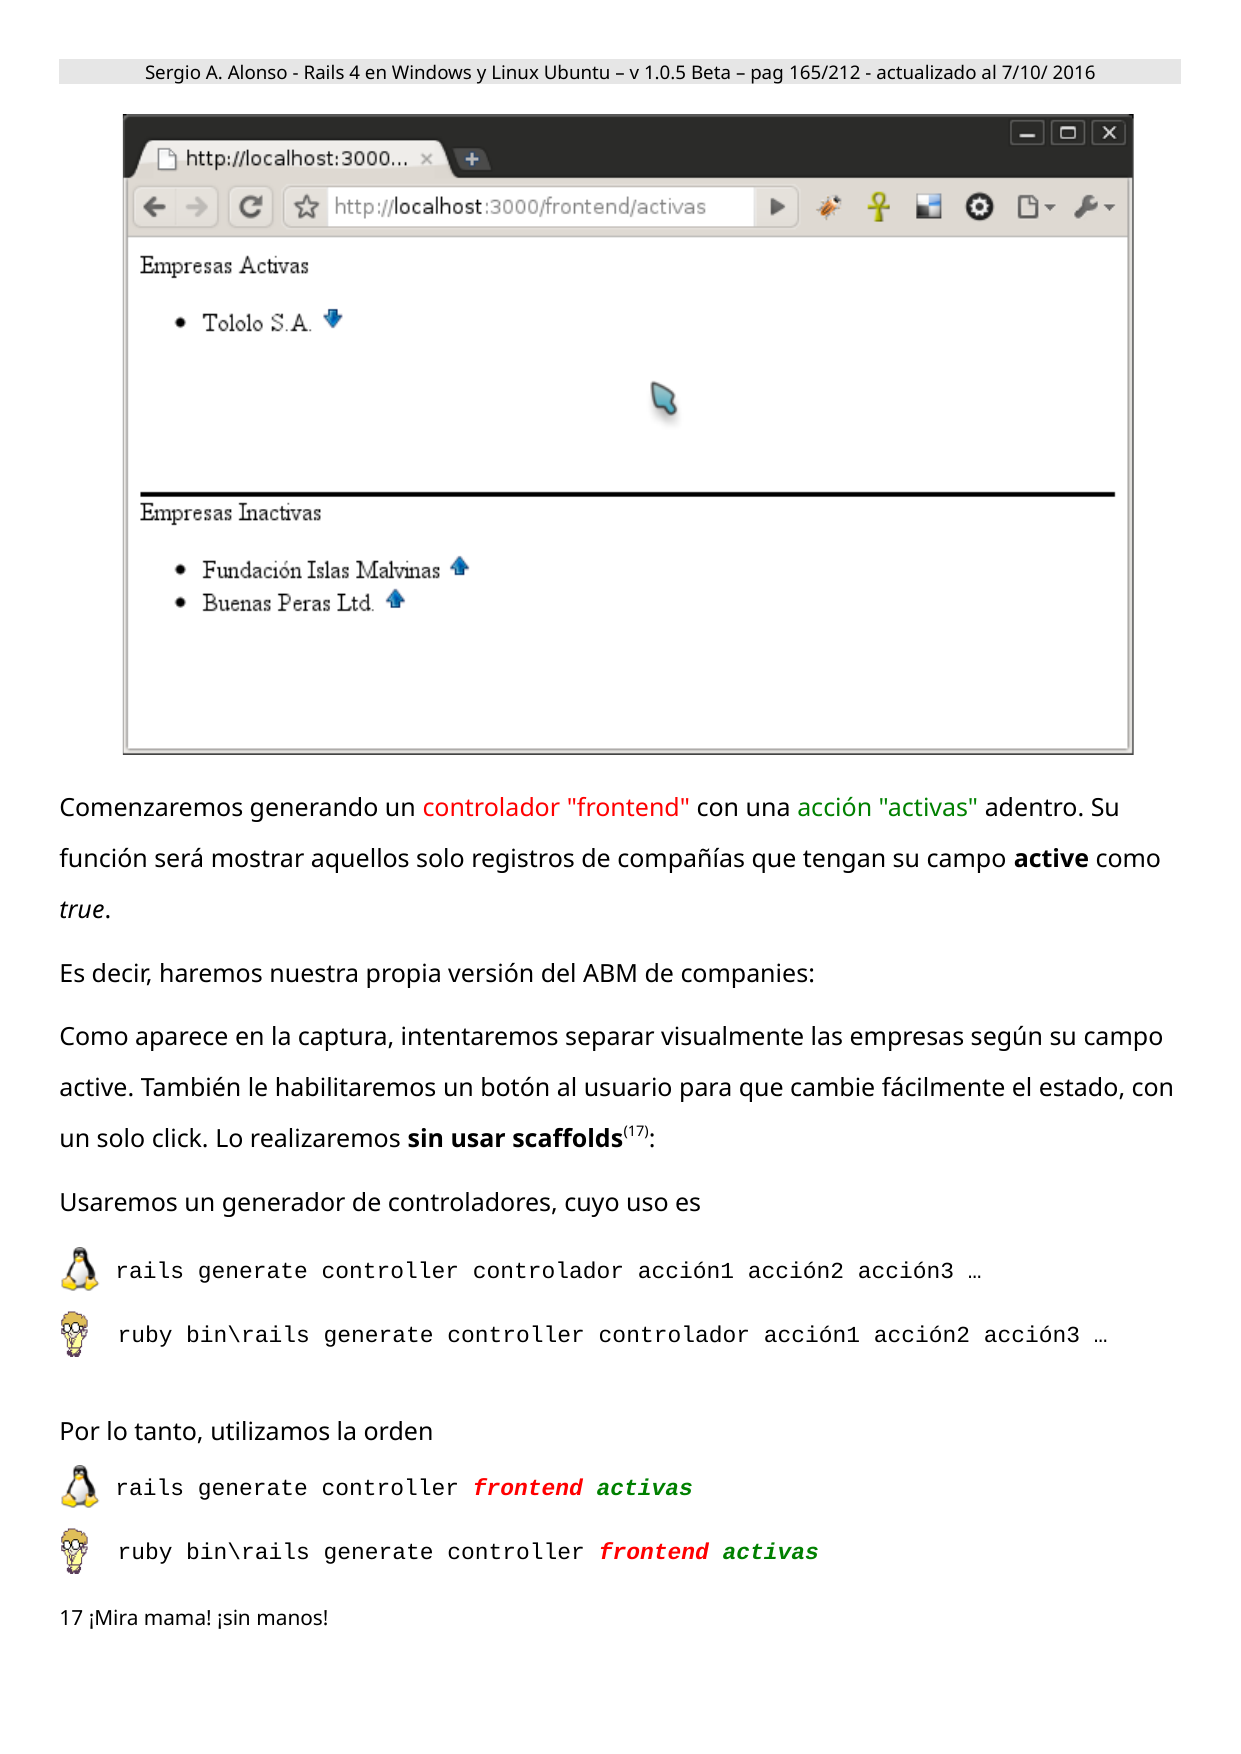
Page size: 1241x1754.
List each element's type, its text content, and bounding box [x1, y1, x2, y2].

picture [59, 1247, 102, 1291]
text ruby bin\rails generate controller frontend activas [59, 1527, 1181, 1580]
text Comenzaremos generando un controlador "frontend" con una acción "activas" adentro. Su función será mostrar aquellos solo registros de compañías que tengan su campo active como true. [59, 755, 1181, 926]
picture [59, 1309, 90, 1357]
text Por lo tanto, utilizamos la orden [59, 1414, 1181, 1448]
text Como aparece en la captura, intentaremos separar visualmente las empresas según su campo active. También le habilitaremos un botón al usuario para que cambie fácilmente el estado, con un solo click. Lo realizaremos sin usar scaffolds(): [59, 1019, 1181, 1155]
text rails generate controller frontend activas [59, 1465, 1181, 1514]
text ¡Mira mama! ¡sin manos! [59, 1603, 1181, 1631]
picture [122, 114, 1134, 755]
text Usaremos un generador de controladores, cuyo uso es [59, 1184, 1181, 1218]
picture [59, 1465, 102, 1508]
picture [59, 1526, 90, 1574]
text Es decir, haremos nuestra propia versión del ABM de companies: [59, 955, 1181, 989]
text ruby bin\rails generate controller controlador acción1 acción2 acción3 … [59, 1309, 1181, 1363]
text rails generate controller controlador acción1 acción2 acción3 … [59, 1248, 1181, 1297]
